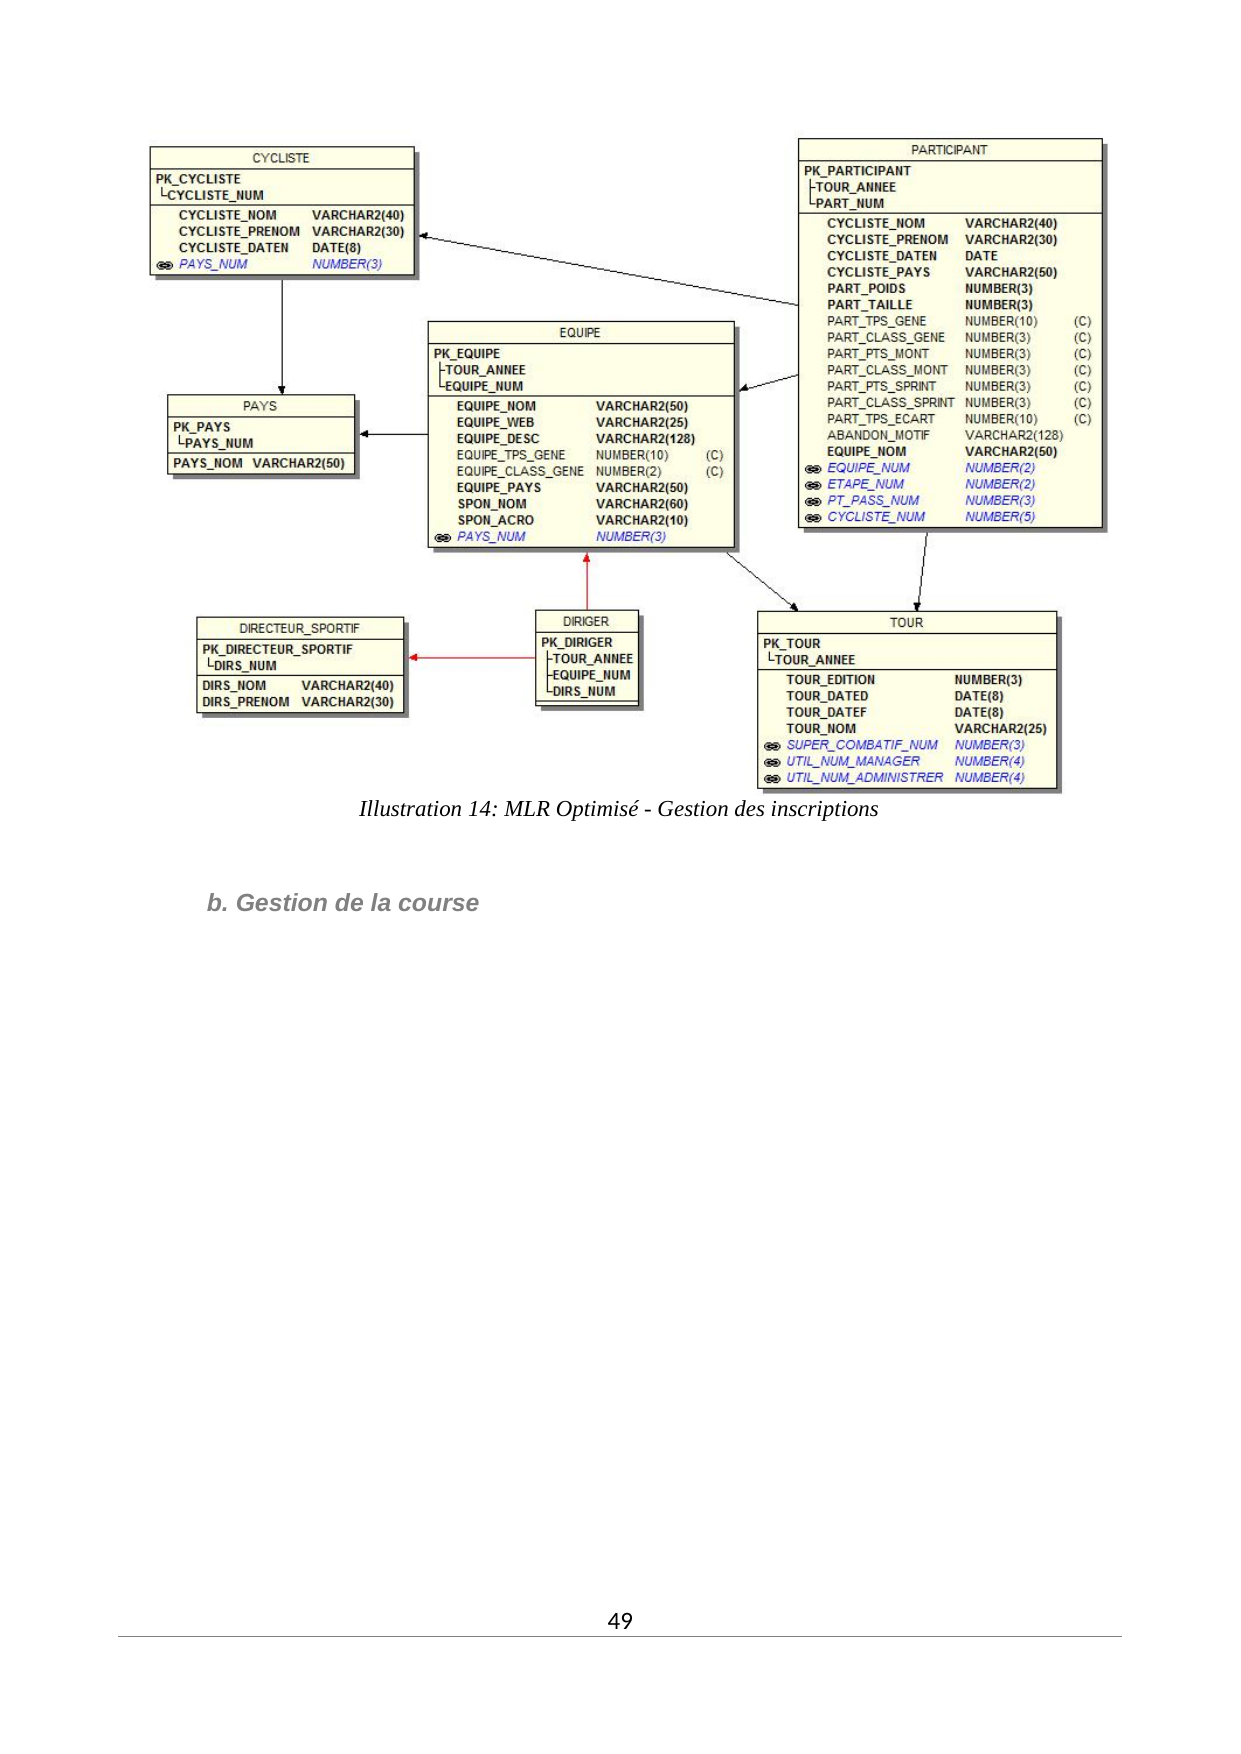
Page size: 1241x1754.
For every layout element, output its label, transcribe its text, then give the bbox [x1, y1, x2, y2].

subtitle Gestion de la course [207, 888, 1122, 916]
text Illustration 14: MLR Optimisé - Gestion des inscriptions [131, 796, 1109, 822]
picture [131, 130, 1110, 796]
